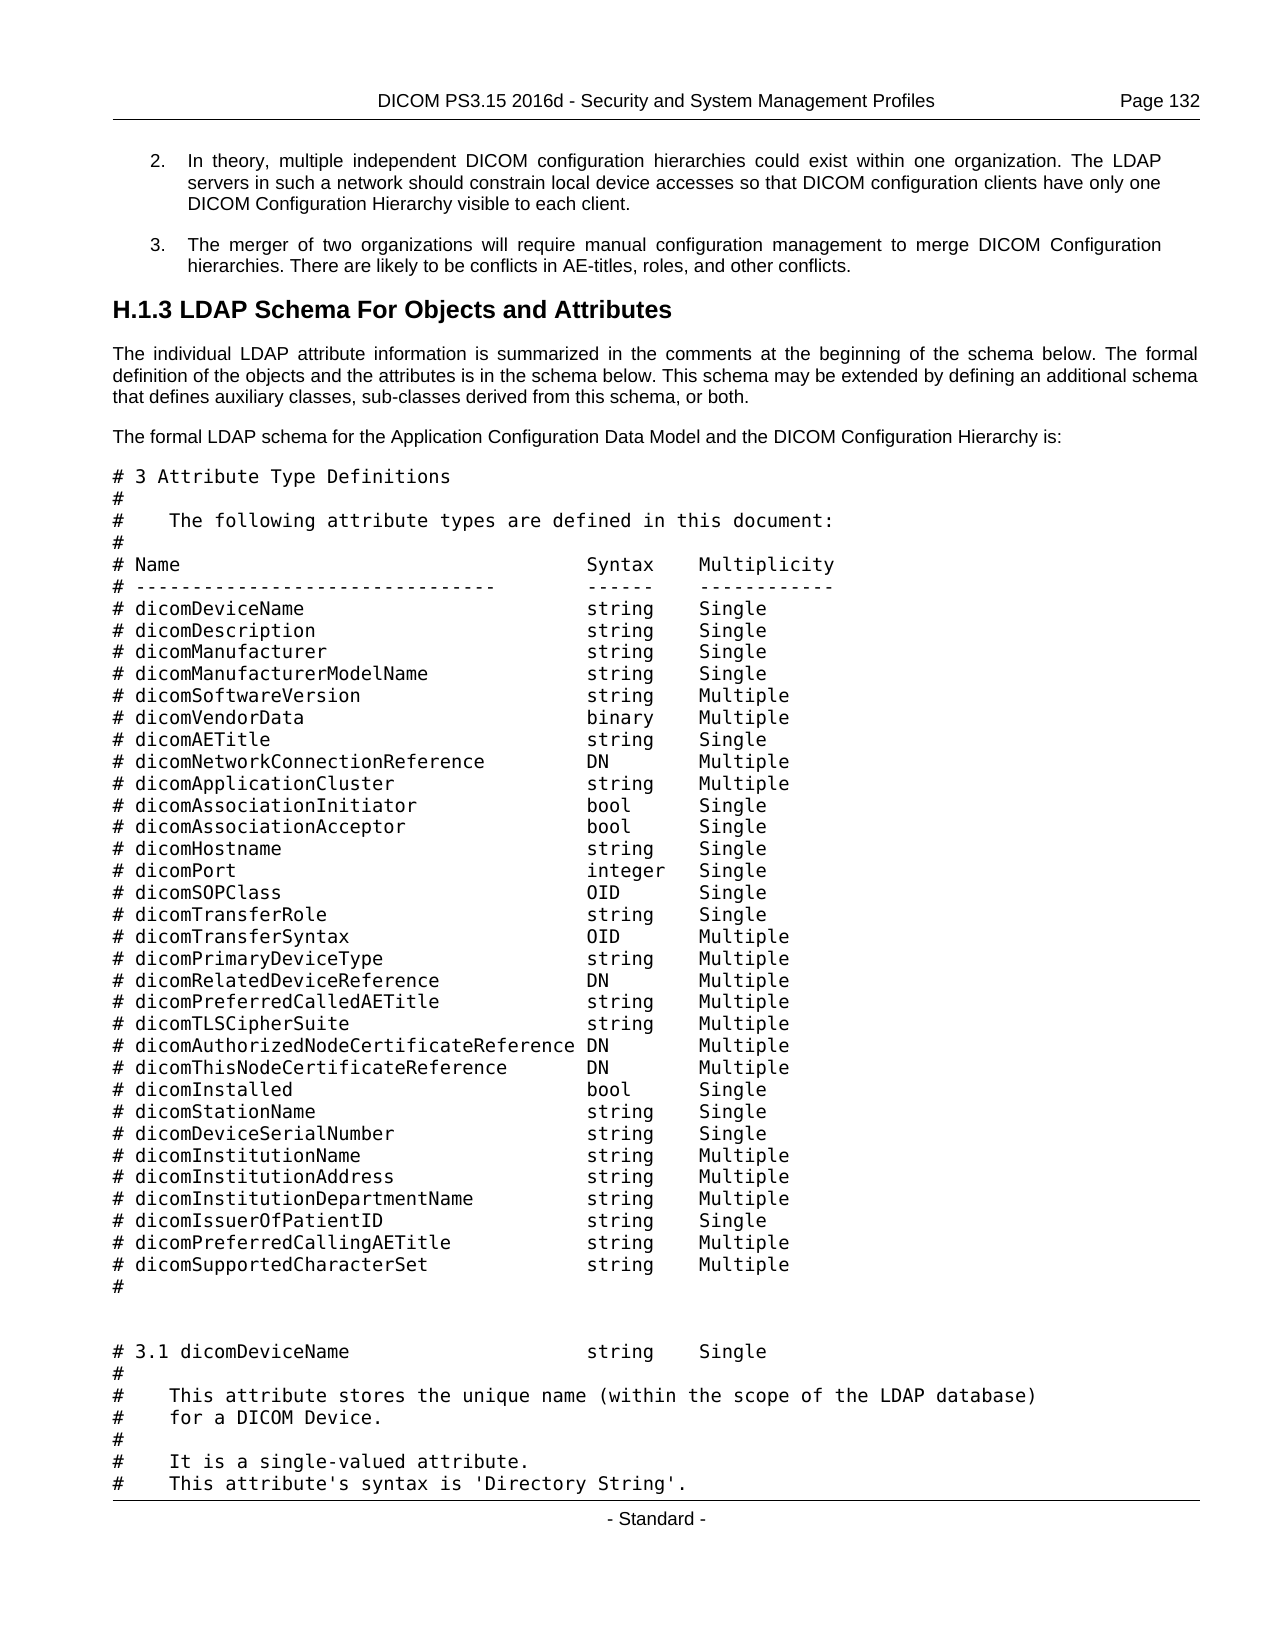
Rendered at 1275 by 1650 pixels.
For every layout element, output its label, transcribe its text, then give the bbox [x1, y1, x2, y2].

text H.1.3 LDAP Schema For Objects and Attributes [112, 295, 1200, 324]
list The merger of two organizations will require manual configuration management to merge DICOM Configuration hierarchies. There are likely to be conflicts in AE-titles, roles, and other conflicts. [150, 233, 1162, 277]
text The formal LDAP schema for the Application Configuration Data Model and the DICOM Configuration Hierarchy is: [112, 426, 1200, 448]
text # 3 Attribute Type Definitions # # The following attribute types are defined in this document: # # Name Syntax Multiplicity # -------------------------------- ------ ------------ # dicomDeviceName string Single # dicomDescription string Single # dicomManufacturer string Single # dicomManufacturerModelName string Single # dicomSoftwareVersion string Multiple # dicomVendorData binary Multiple # dicomAETitle string Single # dicomNetworkConnectionReference DN Multiple # dicomApplicationCluster string Multiple # dicomAssociationInitiator bool Single # dicomAssociationAcceptor bool Single # dicomHostname string Single # dicomPort integer Single # dicomSOPClass OID Single # dicomTransferRole string Single # dicomTransferSyntax OID Multiple # dicomPrimaryDeviceType string Multiple # dicomRelatedDeviceReference DN Multiple # dicomPreferredCalledAETitle string Multiple # dicomTLSCipherSuite string Multiple # dicomAuthorizedNodeCertificateReference DN Multiple # dicomThisNodeCertificateReference DN Multiple # dicomInstalled bool Single # dicomStationName string Single # dicomDeviceSerialNumber string Single # dicomInstitutionName string Multiple # dicomInstitutionAddress string Multiple # dicomInstitutionDepartmentName string Multiple # dicomIssuerOfPatientID string Single # dicomPreferredCallingAETitle string Multiple # dicomSupportedCharacterSet string Multiple # # 3.1 dicomDeviceName string Single # # This attribute stores the unique name (within the scope of the LDAP database) # for a DICOM Device. # # It is a single-valued attribute. # This attribute's syntax is 'Directory String'. [112, 467, 1200, 1495]
list In theory, multiple independent DICOM configuration hierarchies could exist within one organization. The LDAP servers in such a network should constrain local device accesses so that DICOM configuration clients have only one DICOM Configuration Hierarchy visible to each client. [150, 150, 1162, 215]
text The individual LDAP attribute information is summarized in the comments at the beginning of the schema below. The formal definition of the objects and the attributes is in the schema below. This schema may be extended by defining an additional schema that defines auxiliary classes, sub-classes derived from this schema, or both. [112, 343, 1200, 407]
